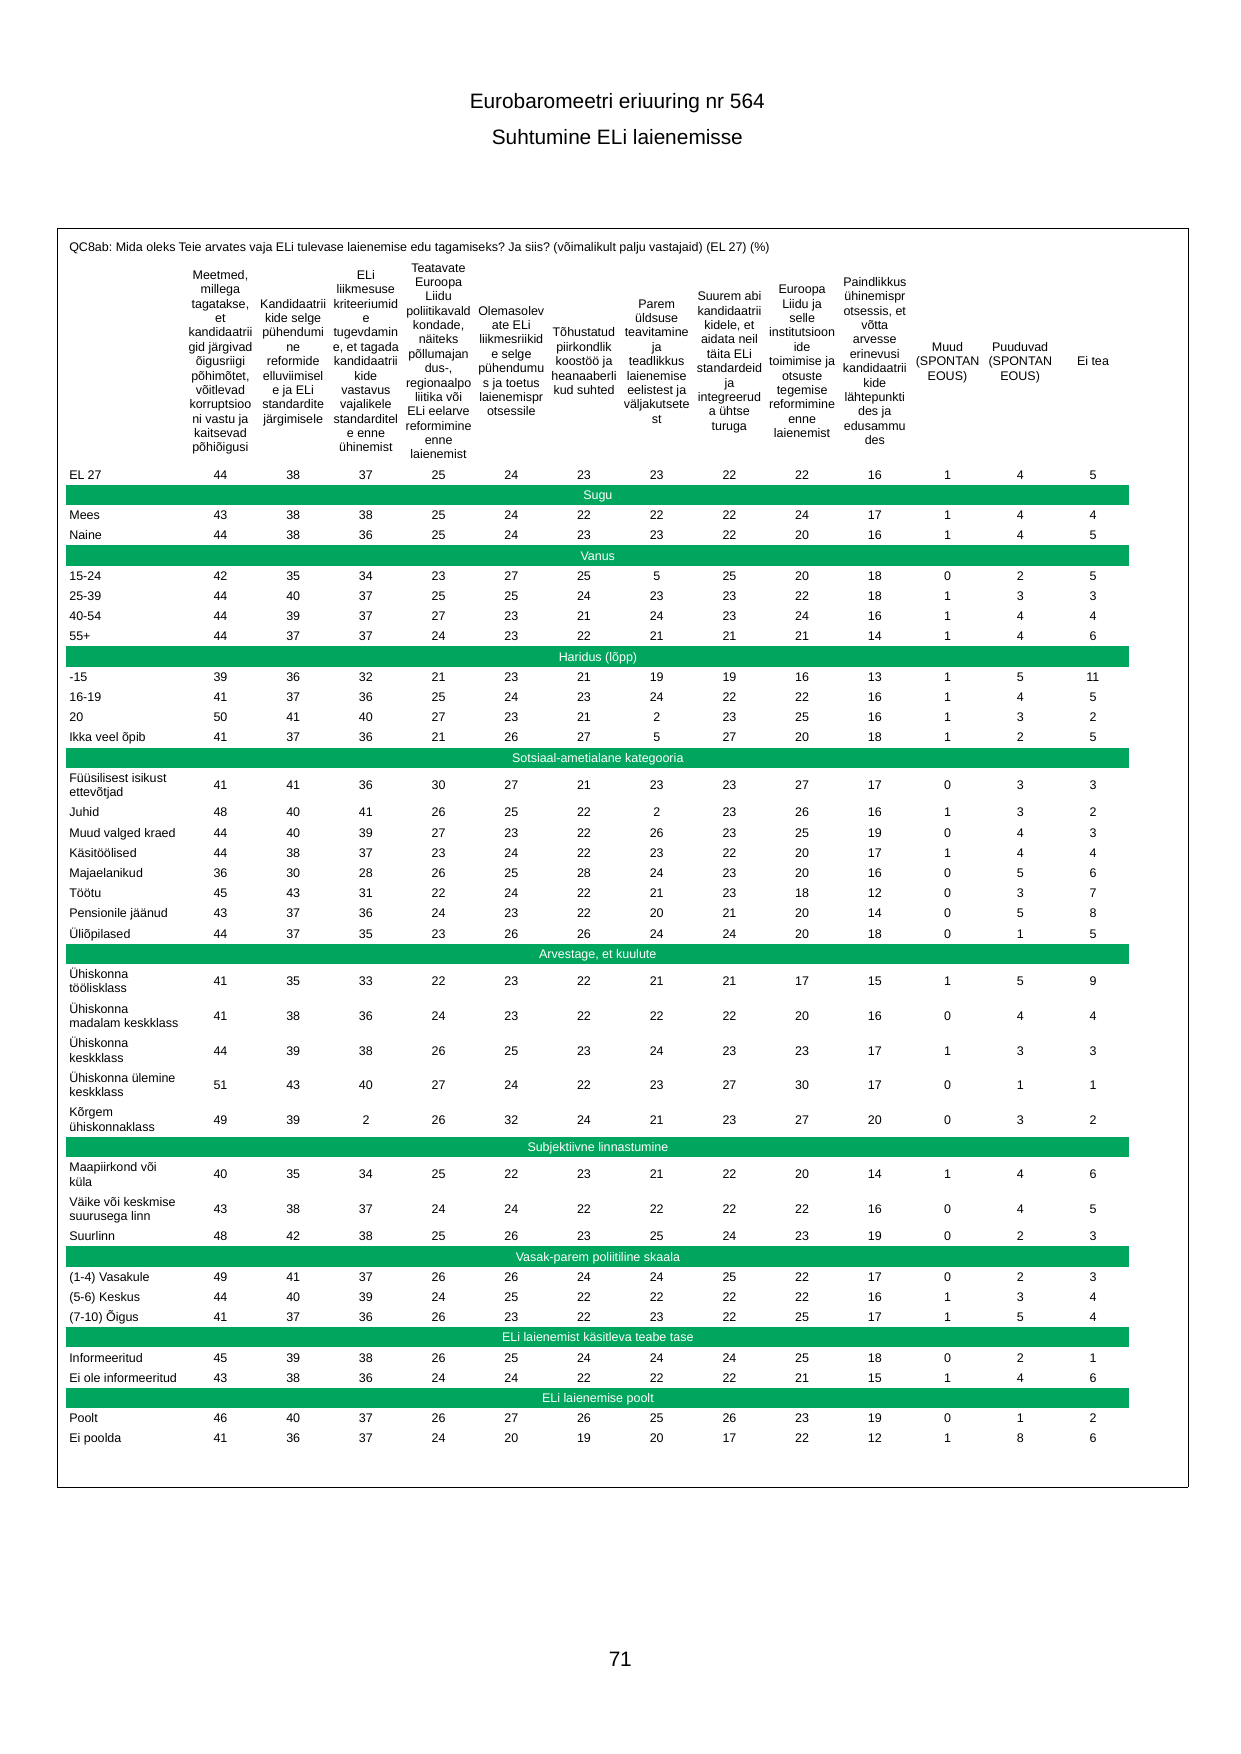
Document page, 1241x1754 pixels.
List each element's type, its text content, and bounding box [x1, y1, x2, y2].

table_cell 21 [548, 707, 620, 727]
table_cell 4 [1056, 1307, 1129, 1327]
table_cell 18 [838, 586, 911, 606]
table_cell 24 [402, 1192, 475, 1226]
table_cell 27 [475, 768, 547, 802]
table_cell 15-24 [66, 566, 184, 586]
table_cell 25 [548, 566, 620, 586]
table_cell 22 [693, 1192, 766, 1226]
table_cell 3 [1056, 823, 1129, 843]
table_cell 36 [329, 1307, 402, 1327]
table_cell 16-19 [66, 687, 184, 707]
table_cell 25 [620, 1226, 693, 1246]
table_cell 26 [693, 1408, 766, 1428]
table_cell 25 [620, 1408, 693, 1428]
table_cell 36 [257, 1428, 329, 1448]
table_cell 25 [475, 863, 547, 883]
table_cell Sotsiaal-ametialane kategooria [66, 748, 1129, 768]
table_cell 51 [184, 1068, 257, 1102]
table_cell 24 [475, 883, 547, 903]
table_cell 26 [475, 924, 547, 944]
table_cell Kõrgem ühiskonnaklass [66, 1102, 184, 1137]
table_cell 12 [838, 1428, 911, 1448]
table_cell 20 [766, 525, 838, 545]
table_cell 1 [911, 687, 984, 707]
table_cell 23 [475, 606, 547, 626]
table_cell 37 [329, 465, 402, 485]
table_cell 4 [984, 606, 1056, 626]
table_cell 23 [766, 1408, 838, 1428]
table_cell 38 [329, 1226, 402, 1246]
table_cell ELi laienemise poolt [66, 1388, 1129, 1408]
table_cell 36 [329, 727, 402, 747]
table_cell 5 [984, 667, 1056, 687]
table_cell 43 [184, 903, 257, 923]
table_cell 5 [1056, 687, 1129, 707]
table_cell 4 [1056, 505, 1129, 525]
table_cell Pensionile jäänud [66, 903, 184, 923]
table_cell 22 [548, 505, 620, 525]
table_cell 26 [548, 1408, 620, 1428]
table_cell 14 [838, 1157, 911, 1192]
table_cell 27 [475, 1408, 547, 1428]
table_cell 21 [766, 626, 838, 646]
table_cell 0 [911, 1192, 984, 1226]
table_cell 4 [984, 1157, 1056, 1192]
table_cell 9 [1056, 964, 1129, 998]
table_cell 1 [911, 1157, 984, 1192]
table_cell Vasak-parem poliitiline skaala [66, 1246, 1129, 1267]
table_cell 16 [838, 465, 911, 485]
table_cell 23 [475, 999, 547, 1033]
table_cell Muud (SPONTANEOUS) [911, 258, 984, 464]
table_cell 26 [475, 727, 547, 747]
table_cell 27 [693, 727, 766, 747]
table_cell 25 [402, 687, 475, 707]
table_cell Suurem abi kandidaatriikidele, et aidata neil täita ELi standardeid ja integreeruda ühtse turuga [693, 258, 766, 464]
table_cell 1 [911, 525, 984, 545]
table_cell 37 [329, 1428, 402, 1448]
table_cell 24 [548, 1102, 620, 1137]
table_cell 22 [475, 1157, 547, 1192]
table_cell 22 [548, 964, 620, 998]
table_cell 23 [693, 1102, 766, 1137]
table_cell 4 [1056, 999, 1129, 1033]
table_cell 23 [693, 586, 766, 606]
table_cell 14 [838, 903, 911, 923]
table_cell 23 [548, 1157, 620, 1192]
table_cell 0 [911, 863, 984, 883]
table_cell 0 [911, 768, 984, 802]
table_cell 26 [766, 802, 838, 822]
table_cell 22 [402, 883, 475, 903]
table_cell 22 [548, 843, 620, 863]
table_cell 0 [911, 903, 984, 923]
table_cell Paindlikkus ühinemisprotsessis, et võtta arvesse erinevusi kandidaatriikide lähtepunktides ja edusammudes [838, 258, 911, 464]
table_cell 1 [911, 505, 984, 525]
table_cell 15 [838, 964, 911, 998]
table_cell 2 [1056, 1102, 1129, 1137]
table_cell 6 [1056, 1428, 1129, 1448]
table_cell 44 [184, 843, 257, 863]
table_cell 39 [257, 1102, 329, 1137]
table_cell 22 [693, 1307, 766, 1327]
table_cell 20 [66, 707, 184, 727]
table_cell 4 [984, 1192, 1056, 1226]
table_cell 4 [984, 1368, 1056, 1388]
table_cell 21 [402, 727, 475, 747]
table_cell 21 [548, 667, 620, 687]
table_cell 23 [766, 1226, 838, 1246]
table_cell EL 27 [66, 465, 184, 485]
table_cell 4 [984, 465, 1056, 485]
table_cell 22 [766, 1192, 838, 1226]
table_cell 16 [838, 687, 911, 707]
table_cell 24 [693, 1226, 766, 1246]
table_cell 25 [475, 802, 547, 822]
table_cell 1 [911, 626, 984, 646]
table_cell 38 [257, 525, 329, 545]
table_cell 18 [838, 727, 911, 747]
table_cell Ühiskonna keskklass [66, 1033, 184, 1068]
table_cell 23 [548, 465, 620, 485]
table_cell 24 [475, 843, 547, 863]
table_cell 25 [475, 1287, 547, 1307]
table_cell 0 [911, 883, 984, 903]
table_cell 18 [838, 1348, 911, 1368]
table_cell 26 [402, 1307, 475, 1327]
table_cell 5 [984, 1307, 1056, 1327]
table_cell Kandidaatriikide selge pühendumine reformide elluviimisele ja ELi standardite järgimisele [257, 258, 329, 464]
table_cell 8 [1056, 903, 1129, 923]
table_cell 5 [1056, 727, 1129, 747]
table_cell 22 [620, 999, 693, 1033]
table_cell 24 [548, 1348, 620, 1368]
table_cell 21 [693, 903, 766, 923]
table_cell 22 [620, 1287, 693, 1307]
table_cell 18 [838, 566, 911, 586]
table_cell 22 [548, 1368, 620, 1388]
table_cell [66, 258, 184, 464]
table_cell 39 [329, 823, 402, 843]
table_cell 2 [329, 1102, 402, 1137]
table_cell 26 [402, 863, 475, 883]
table_cell 25 [402, 1157, 475, 1192]
table_cell 22 [548, 1307, 620, 1327]
table_cell 2 [984, 566, 1056, 586]
table_cell 43 [184, 505, 257, 525]
table_cell 17 [693, 1428, 766, 1448]
table_cell Parem üldsuse teavitamine ja teadlikkus laienemise eelistest ja väljakutsetest [620, 258, 693, 464]
table_cell 44 [184, 823, 257, 843]
table_cell 24 [620, 1348, 693, 1368]
table_cell 3 [984, 1102, 1056, 1137]
table_cell 43 [184, 1192, 257, 1226]
table_cell 23 [475, 667, 547, 687]
table_cell 30 [402, 768, 475, 802]
table_cell Meetmed, millega tagatakse, et kandidaatriigid järgivad õigusriigi põhimõtet, võitlevad korruptsiooni vastu ja kaitsevad põhiõigusi [184, 258, 257, 464]
table_cell 13 [838, 667, 911, 687]
table_cell 39 [329, 1287, 402, 1307]
table_cell 23 [475, 1307, 547, 1327]
table_cell 3 [984, 802, 1056, 822]
table_cell 22 [548, 1068, 620, 1102]
table_cell Ei ole informeeritud [66, 1368, 184, 1388]
table_cell 23 [693, 606, 766, 626]
table_cell 14 [838, 626, 911, 646]
table_cell 22 [693, 687, 766, 707]
table_cell 21 [693, 964, 766, 998]
table_cell 5 [620, 727, 693, 747]
table_cell 32 [475, 1102, 547, 1137]
table_cell 35 [257, 964, 329, 998]
table_cell 19 [548, 1428, 620, 1448]
table_cell 3 [984, 768, 1056, 802]
table_cell 26 [402, 1102, 475, 1137]
table_cell 5 [1056, 465, 1129, 485]
table_cell 38 [257, 1192, 329, 1226]
table_cell 22 [548, 823, 620, 843]
table_cell 38 [329, 1033, 402, 1068]
table_cell 0 [911, 566, 984, 586]
table_cell 31 [329, 883, 402, 903]
table_cell 16 [838, 863, 911, 883]
table_cell 49 [184, 1267, 257, 1287]
table_cell 22 [548, 999, 620, 1033]
table_cell 17 [838, 843, 911, 863]
table_cell 3 [984, 586, 1056, 606]
table_cell 1 [911, 606, 984, 626]
table_cell 20 [766, 1157, 838, 1192]
table_cell 22 [766, 1287, 838, 1307]
table_cell 36 [329, 768, 402, 802]
table_cell 1 [911, 707, 984, 727]
table_cell 1 [911, 1368, 984, 1388]
table_cell 22 [548, 1287, 620, 1307]
table_cell 1 [984, 1068, 1056, 1102]
table_cell 38 [257, 843, 329, 863]
table_cell Käsitöölised [66, 843, 184, 863]
table_cell 37 [257, 924, 329, 944]
table_cell 25 [475, 1033, 547, 1068]
table_cell Üliõpilased [66, 924, 184, 944]
table_cell -15 [66, 667, 184, 687]
table_cell (7-10) Õigus [66, 1307, 184, 1327]
table_cell 44 [184, 525, 257, 545]
table_cell 37 [257, 626, 329, 646]
table_cell 23 [693, 768, 766, 802]
table_cell 36 [329, 903, 402, 923]
table_cell Ühiskonna töölisklass [66, 964, 184, 998]
table_cell ELi liikmesuse kriteeriumide tugevdamine, et tagada kandidaatriikide vastavus vajalikele standarditele enne ühinemist [329, 258, 402, 464]
table_cell 22 [548, 1192, 620, 1226]
table_cell 0 [911, 924, 984, 944]
table_cell 24 [402, 1428, 475, 1448]
table_cell 5 [620, 566, 693, 586]
table_cell 23 [402, 843, 475, 863]
table_cell 4 [984, 687, 1056, 707]
table_cell 16 [838, 1287, 911, 1307]
table_cell 8 [984, 1428, 1056, 1448]
table_cell 37 [329, 586, 402, 606]
table_cell 2 [984, 1267, 1056, 1287]
table_cell 23 [693, 802, 766, 822]
table_cell 22 [693, 1157, 766, 1192]
table_cell 1 [911, 1307, 984, 1327]
table_cell 25-39 [66, 586, 184, 606]
table_cell Juhid [66, 802, 184, 822]
table_cell 43 [257, 883, 329, 903]
table_cell Sugu [66, 485, 1129, 505]
table_cell 3 [984, 883, 1056, 903]
table_cell 20 [766, 999, 838, 1033]
table_cell 27 [475, 566, 547, 586]
table_cell 40 [257, 1287, 329, 1307]
table_cell 20 [766, 924, 838, 944]
table_cell 23 [475, 626, 547, 646]
table_cell 37 [257, 687, 329, 707]
table_cell 38 [257, 1368, 329, 1388]
table_cell Muud valged kraed [66, 823, 184, 843]
table_cell 23 [475, 707, 547, 727]
table_cell 17 [838, 1033, 911, 1068]
table_cell 20 [620, 1428, 693, 1448]
table_cell 27 [766, 768, 838, 802]
table_cell 15 [838, 1368, 911, 1388]
table_cell 0 [911, 1102, 984, 1137]
table_cell Subjektiivne linnastumine [66, 1137, 1129, 1157]
table_cell 24 [620, 687, 693, 707]
table_cell (1-4) Vasakule [66, 1267, 184, 1287]
table_cell 37 [257, 727, 329, 747]
table_cell Tõhustatud piirkondlik koostöö ja heanaaberlikud suhted [548, 258, 620, 464]
table_cell 20 [766, 843, 838, 863]
table_cell 44 [184, 586, 257, 606]
table_cell 16 [838, 707, 911, 727]
table_cell 22 [693, 843, 766, 863]
table_cell 22 [693, 1368, 766, 1388]
table_cell 22 [693, 525, 766, 545]
table_cell Vanus [66, 545, 1129, 566]
table_cell 25 [402, 1226, 475, 1246]
table_cell 37 [329, 1408, 402, 1428]
table_cell Olemasolevate ELi liikmesriikide selge pühendumus ja toetus laienemisprotsessile [475, 258, 547, 464]
table_cell 30 [257, 863, 329, 883]
table_cell 41 [184, 999, 257, 1033]
table_cell 2 [984, 1226, 1056, 1246]
table_cell 3 [984, 1287, 1056, 1307]
table_cell 1 [984, 1408, 1056, 1428]
table_cell 27 [766, 1102, 838, 1137]
table_cell 36 [184, 863, 257, 883]
table_cell 24 [475, 465, 547, 485]
table_cell 21 [766, 1368, 838, 1388]
table_cell 44 [184, 1033, 257, 1068]
table_cell 37 [257, 1307, 329, 1327]
table_cell Mees [66, 505, 184, 525]
table_cell 34 [329, 566, 402, 586]
table_cell 22 [620, 505, 693, 525]
table_cell Teatavate Euroopa Liidu poliitikavaldkondade, näiteks põllumajandus-, regionaalpoliitika või ELi eelarve reformimine enne laienemist [402, 258, 475, 464]
table_cell 40-54 [66, 606, 184, 626]
table_cell 1 [911, 586, 984, 606]
table_cell 2 [984, 1348, 1056, 1368]
table_cell 39 [184, 667, 257, 687]
table_cell 23 [620, 843, 693, 863]
table_cell 23 [548, 1033, 620, 1068]
table_cell 23 [620, 525, 693, 545]
table_cell 6 [1056, 863, 1129, 883]
table_cell 19 [693, 667, 766, 687]
table_cell 23 [620, 465, 693, 485]
table_cell Füüsilisest isikust ettevõtjad [66, 768, 184, 802]
table_cell 39 [257, 606, 329, 626]
table_cell 38 [329, 1348, 402, 1368]
table_cell 22 [766, 586, 838, 606]
table_cell 38 [329, 505, 402, 525]
table_cell 25 [475, 586, 547, 606]
table_cell 27 [402, 823, 475, 843]
table_cell Ei tea [1056, 258, 1129, 464]
table_cell 22 [766, 465, 838, 485]
table_cell 23 [475, 823, 547, 843]
table_cell 17 [838, 1068, 911, 1102]
table_cell 45 [184, 883, 257, 903]
table_cell 5 [984, 964, 1056, 998]
table_cell 41 [184, 1307, 257, 1327]
table_cell 4 [1056, 606, 1129, 626]
table_cell 22 [620, 1192, 693, 1226]
table_cell Ikka veel õpib [66, 727, 184, 747]
table_cell 6 [1056, 1368, 1129, 1388]
table_cell 44 [184, 626, 257, 646]
table_cell 23 [693, 1033, 766, 1068]
table_cell 35 [329, 924, 402, 944]
table_cell 4 [1056, 1287, 1129, 1307]
table_cell 25 [693, 566, 766, 586]
table_cell ELi laienemist käsitleva teabe tase [66, 1327, 1129, 1347]
table_cell 1 [911, 843, 984, 863]
table_cell 42 [257, 1226, 329, 1246]
table_cell 24 [620, 606, 693, 626]
table_cell 20 [766, 863, 838, 883]
table_cell 3 [984, 707, 1056, 727]
table_cell Ühiskonna ülemine keskklass [66, 1068, 184, 1102]
table_cell 38 [257, 465, 329, 485]
table_cell 24 [620, 863, 693, 883]
table_cell 2 [1056, 802, 1129, 822]
table_cell 1 [911, 1033, 984, 1068]
table_cell 17 [838, 1307, 911, 1327]
table_cell 12 [838, 883, 911, 903]
table_cell 34 [329, 1157, 402, 1192]
table_cell 24 [475, 505, 547, 525]
table_cell Informeeritud [66, 1348, 184, 1368]
table_cell 25 [402, 465, 475, 485]
table_cell 26 [620, 823, 693, 843]
table_cell 26 [548, 924, 620, 944]
table_cell 24 [402, 626, 475, 646]
table_cell 24 [620, 1267, 693, 1287]
table_cell 2 [984, 727, 1056, 747]
table_cell 16 [838, 1192, 911, 1226]
table_cell 22 [402, 964, 475, 998]
table_cell 4 [984, 823, 1056, 843]
table_cell 25 [402, 586, 475, 606]
table_cell Maapiirkond või küla [66, 1157, 184, 1192]
table_cell 21 [620, 626, 693, 646]
table_cell 24 [475, 525, 547, 545]
table_cell 40 [184, 1157, 257, 1192]
table_cell 0 [911, 1408, 984, 1428]
table_cell 23 [475, 903, 547, 923]
table_cell 0 [911, 1068, 984, 1102]
table_cell 41 [257, 768, 329, 802]
table_cell 1 [911, 1287, 984, 1307]
table_cell 0 [911, 823, 984, 843]
table_cell 1 [911, 727, 984, 747]
table_cell 5 [1056, 525, 1129, 545]
table_cell Puuduvad (SPONTANEOUS) [984, 258, 1056, 464]
table_cell 25 [766, 1348, 838, 1368]
table_cell 24 [475, 1068, 547, 1102]
table_cell 4 [1056, 843, 1129, 863]
table_cell 21 [548, 606, 620, 626]
table_cell 5 [1056, 566, 1129, 586]
table_cell 24 [693, 924, 766, 944]
table_cell 20 [766, 903, 838, 923]
table_cell 21 [620, 883, 693, 903]
table_cell 24 [766, 505, 838, 525]
table_cell 16 [838, 999, 911, 1033]
table_cell 35 [257, 1157, 329, 1192]
table_cell 25 [475, 1348, 547, 1368]
table_cell 23 [620, 1307, 693, 1327]
table_cell 19 [838, 1226, 911, 1246]
table_cell Suurlinn [66, 1226, 184, 1246]
table_cell 23 [620, 1068, 693, 1102]
table_cell 26 [402, 1348, 475, 1368]
table_cell 20 [620, 903, 693, 923]
table_cell 23 [475, 964, 547, 998]
table_cell 37 [329, 1192, 402, 1226]
table_cell 38 [257, 999, 329, 1033]
table_cell Naine [66, 525, 184, 545]
table_cell 41 [329, 802, 402, 822]
table_cell 24 [475, 1368, 547, 1388]
table_cell 23 [620, 586, 693, 606]
table_cell 41 [184, 768, 257, 802]
table_cell 37 [329, 626, 402, 646]
table_cell 24 [620, 1033, 693, 1068]
table_cell 21 [402, 667, 475, 687]
table_cell 17 [838, 505, 911, 525]
table_cell 18 [838, 924, 911, 944]
table_cell 22 [693, 999, 766, 1033]
table_cell 25 [766, 823, 838, 843]
table_cell 41 [257, 1267, 329, 1287]
table_cell 0 [911, 1226, 984, 1246]
table_cell 24 [548, 586, 620, 606]
table_cell 22 [548, 903, 620, 923]
table_cell 6 [1056, 626, 1129, 646]
table_cell 16 [838, 525, 911, 545]
table_cell 40 [329, 1068, 402, 1102]
table_header QC8ab: Mida oleks Teie arvates vaja ELi tulevase laienemise edu tagamiseks? Ja siis? (võimalikult palju vastajaid) (EL 27) (%) [66, 237, 1129, 257]
table_cell Väike või keskmise suurusega linn [66, 1192, 184, 1226]
table_cell 50 [184, 707, 257, 727]
table_cell 17 [838, 768, 911, 802]
table_cell 23 [693, 823, 766, 843]
table_cell 28 [548, 863, 620, 883]
table_cell 21 [620, 1157, 693, 1192]
table_cell 23 [402, 566, 475, 586]
table_cell 45 [184, 1348, 257, 1368]
table_cell 20 [766, 727, 838, 747]
table_cell 24 [402, 999, 475, 1033]
table_cell 39 [257, 1348, 329, 1368]
table_cell 1 [911, 964, 984, 998]
table_cell 1 [911, 465, 984, 485]
table_cell 48 [184, 802, 257, 822]
table_cell 20 [475, 1428, 547, 1448]
table_cell 1 [911, 802, 984, 822]
table_cell 36 [329, 1368, 402, 1388]
table_cell 22 [548, 883, 620, 903]
table_cell 37 [257, 903, 329, 923]
table_cell 23 [620, 768, 693, 802]
table_cell 21 [548, 768, 620, 802]
table_cell 0 [911, 999, 984, 1033]
table_cell 40 [257, 1408, 329, 1428]
table_cell 26 [475, 1267, 547, 1287]
table_cell 25 [402, 505, 475, 525]
table_cell 44 [184, 1287, 257, 1307]
table_cell 41 [257, 707, 329, 727]
table_cell 30 [766, 1068, 838, 1102]
table_cell 25 [766, 707, 838, 727]
table_cell 0 [911, 1348, 984, 1368]
table_cell 46 [184, 1408, 257, 1428]
table_cell 24 [548, 1267, 620, 1287]
table_cell 43 [257, 1068, 329, 1102]
table_cell Poolt [66, 1408, 184, 1428]
table_cell 37 [329, 606, 402, 626]
table_cell 23 [548, 687, 620, 707]
table_cell 3 [1056, 1267, 1129, 1287]
table_cell Majaelanikud [66, 863, 184, 883]
table_cell 25 [766, 1307, 838, 1327]
table_cell 26 [402, 1408, 475, 1428]
table_cell 2 [1056, 707, 1129, 727]
table_cell 36 [329, 999, 402, 1033]
table_cell Töötu [66, 883, 184, 903]
table_cell 22 [693, 465, 766, 485]
table_cell 22 [766, 687, 838, 707]
table_cell 5 [984, 903, 1056, 923]
table_cell 32 [329, 667, 402, 687]
table_cell 37 [329, 1267, 402, 1287]
table_cell 23 [402, 924, 475, 944]
table_cell 28 [329, 863, 402, 883]
table_cell 23 [548, 1226, 620, 1246]
table_cell 23 [766, 1033, 838, 1068]
table_cell 1 [984, 924, 1056, 944]
table_cell 25 [693, 1267, 766, 1287]
table_cell 22 [766, 1267, 838, 1287]
table_cell 17 [838, 1267, 911, 1287]
table_cell Arvestage, et kuulute [66, 944, 1129, 964]
table_cell 40 [257, 823, 329, 843]
table_cell 26 [402, 1033, 475, 1068]
table_cell 35 [257, 566, 329, 586]
table_cell 19 [620, 667, 693, 687]
table_cell Ühiskonna madalam keskklass [66, 999, 184, 1033]
table_cell Ei poolda [66, 1428, 184, 1448]
table_cell 23 [693, 863, 766, 883]
table_cell 33 [329, 964, 402, 998]
table_cell 6 [1056, 1157, 1129, 1192]
table_cell 38 [257, 505, 329, 525]
table_cell Euroopa Liidu ja selle institutsioonide toimimise ja otsuste tegemise reformimine enne laienemist [766, 258, 838, 464]
table_cell 4 [984, 525, 1056, 545]
table_cell 3 [1056, 586, 1129, 606]
table_cell 2 [1056, 1408, 1129, 1428]
table_cell 44 [184, 465, 257, 485]
table_cell 19 [838, 1408, 911, 1428]
table_cell 20 [766, 566, 838, 586]
table_cell 5 [1056, 1192, 1129, 1226]
table_cell 41 [184, 1428, 257, 1448]
table_cell 36 [329, 525, 402, 545]
table_cell 16 [838, 606, 911, 626]
table_cell 19 [838, 823, 911, 843]
table_cell 3 [1056, 768, 1129, 802]
table_cell 27 [402, 707, 475, 727]
table_cell 26 [402, 1267, 475, 1287]
table_cell 22 [548, 802, 620, 822]
table_cell 21 [620, 1102, 693, 1137]
table_cell 22 [693, 505, 766, 525]
table_cell Haridus (lõpp) [66, 646, 1129, 667]
table_cell 24 [402, 1287, 475, 1307]
table_cell 36 [329, 687, 402, 707]
table_cell 4 [984, 626, 1056, 646]
table_cell 24 [475, 687, 547, 707]
table_cell 37 [329, 843, 402, 863]
table_cell 17 [766, 964, 838, 998]
table_cell 22 [766, 1428, 838, 1448]
table_cell 48 [184, 1226, 257, 1246]
table_cell 1 [1056, 1348, 1129, 1368]
table_cell 41 [184, 964, 257, 998]
table_cell 2 [620, 802, 693, 822]
table_cell 39 [257, 1033, 329, 1068]
table_cell 20 [838, 1102, 911, 1137]
table_cell 23 [693, 883, 766, 903]
table_cell 1 [911, 667, 984, 687]
table_cell 23 [548, 525, 620, 545]
table_cell 5 [984, 863, 1056, 883]
table_cell 4 [984, 843, 1056, 863]
table_cell 3 [984, 1033, 1056, 1068]
table_cell 25 [402, 525, 475, 545]
table_cell 41 [184, 727, 257, 747]
table_cell 7 [1056, 883, 1129, 903]
table_cell 27 [402, 606, 475, 626]
table_cell 27 [693, 1068, 766, 1102]
table_cell 44 [184, 924, 257, 944]
table_cell 0 [911, 1267, 984, 1287]
table_cell 42 [184, 566, 257, 586]
table_cell 5 [1056, 924, 1129, 944]
table_cell 24 [402, 903, 475, 923]
table_cell 1 [1056, 1068, 1129, 1102]
table_cell 27 [548, 727, 620, 747]
table_cell 24 [402, 1368, 475, 1388]
table_cell 3 [1056, 1033, 1129, 1068]
table_cell 40 [257, 802, 329, 822]
table_cell 21 [620, 964, 693, 998]
table_cell 22 [620, 1368, 693, 1388]
table_cell 4 [984, 999, 1056, 1033]
table_cell 22 [693, 1287, 766, 1307]
table_cell 44 [184, 606, 257, 626]
table_cell 41 [184, 687, 257, 707]
table_cell 22 [548, 626, 620, 646]
table_cell 3 [1056, 1226, 1129, 1246]
table_cell 43 [184, 1368, 257, 1388]
table_cell (5-6) Keskus [66, 1287, 184, 1307]
table_cell 26 [475, 1226, 547, 1246]
table_cell 16 [766, 667, 838, 687]
table_cell 24 [766, 606, 838, 626]
table_cell 36 [257, 667, 329, 687]
table_cell 49 [184, 1102, 257, 1137]
table_cell 11 [1056, 667, 1129, 687]
table_cell 16 [838, 802, 911, 822]
table_cell 55+ [66, 626, 184, 646]
table_cell 23 [693, 707, 766, 727]
table_cell 1 [911, 1428, 984, 1448]
table_cell 24 [475, 1192, 547, 1226]
table_cell 40 [329, 707, 402, 727]
table_cell 21 [693, 626, 766, 646]
table_cell 18 [766, 883, 838, 903]
table_cell 2 [620, 707, 693, 727]
table_cell 40 [257, 586, 329, 606]
table_cell 24 [620, 924, 693, 944]
table_cell 26 [402, 802, 475, 822]
table_cell 27 [402, 1068, 475, 1102]
table_cell 24 [693, 1348, 766, 1368]
table_cell 4 [984, 505, 1056, 525]
